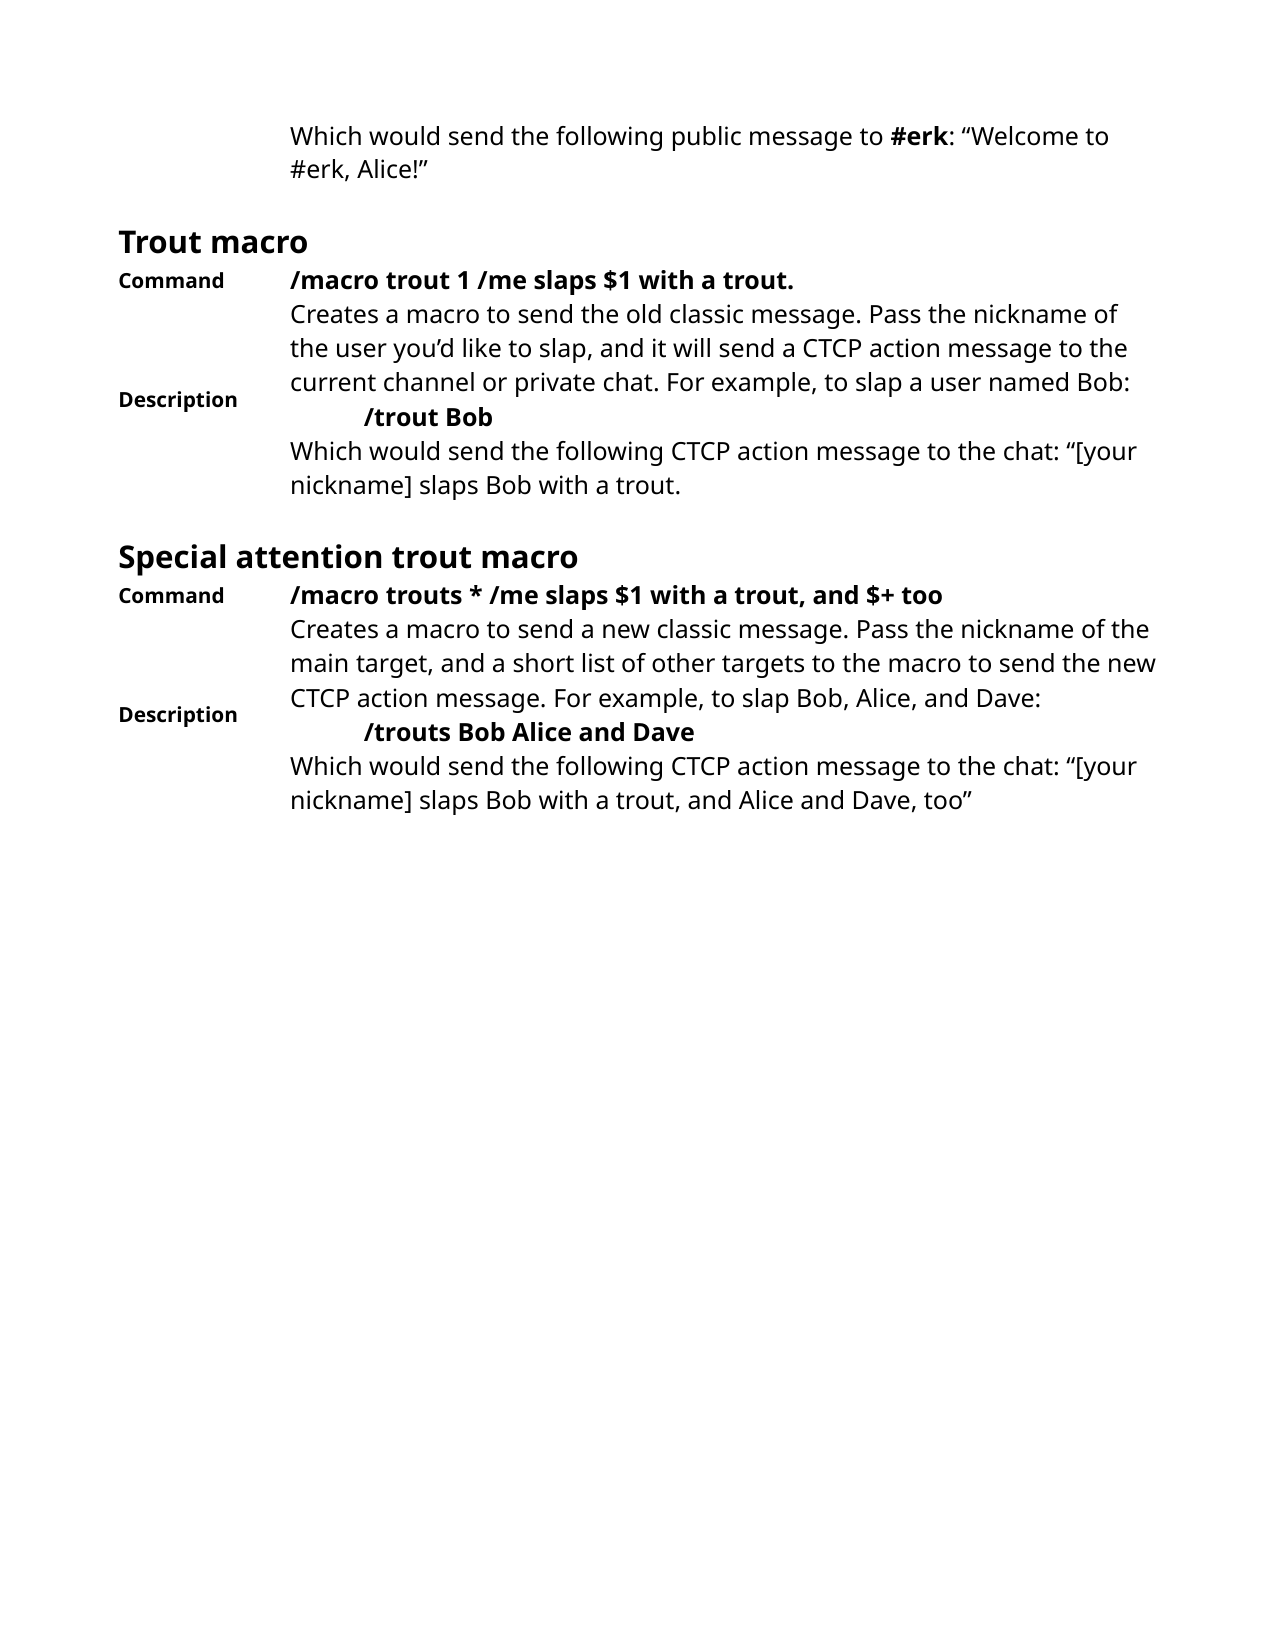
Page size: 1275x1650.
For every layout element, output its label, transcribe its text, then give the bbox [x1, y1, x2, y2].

table_cell Description [118, 297, 290, 501]
text Special attention trout macro [118, 535, 1157, 578]
table_header Command [118, 578, 290, 612]
table_cell Description [118, 612, 290, 816]
table_cell Creates a macro to send a new classic message. Pass the nickname of the main target, and a short list of other targets to the macro to send the new CTCP action message. For example, to slap Bob, Alice, and Dave: /trouts Bob Alice and Dave Which would send the following CTCP action message to the chat: “[your nickname] slaps Bob with a trout, and Alice and Dave, too” [290, 612, 1157, 816]
table_cell [118, 118, 290, 186]
table_cell Which would send the following public message to #erk: “Welcome to #erk, Alice!” [290, 118, 1157, 186]
text Trout macro [118, 220, 1157, 263]
table_header /macro trout 1 /me slaps $1 with a trout. [290, 263, 1157, 297]
table_cell Creates a macro to send the old classic message. Pass the nickname of the user you’d like to slap, and it will send a CTCP action message to the current channel or private chat. For example, to slap a user named Bob: /trout Bob Which would send the following CTCP action message to the chat: “[your nickname] slaps Bob with a trout. [290, 297, 1157, 501]
table_header Command [118, 263, 290, 297]
table_header /macro trouts * /me slaps $1 with a trout, and $+ too [290, 578, 1157, 612]
